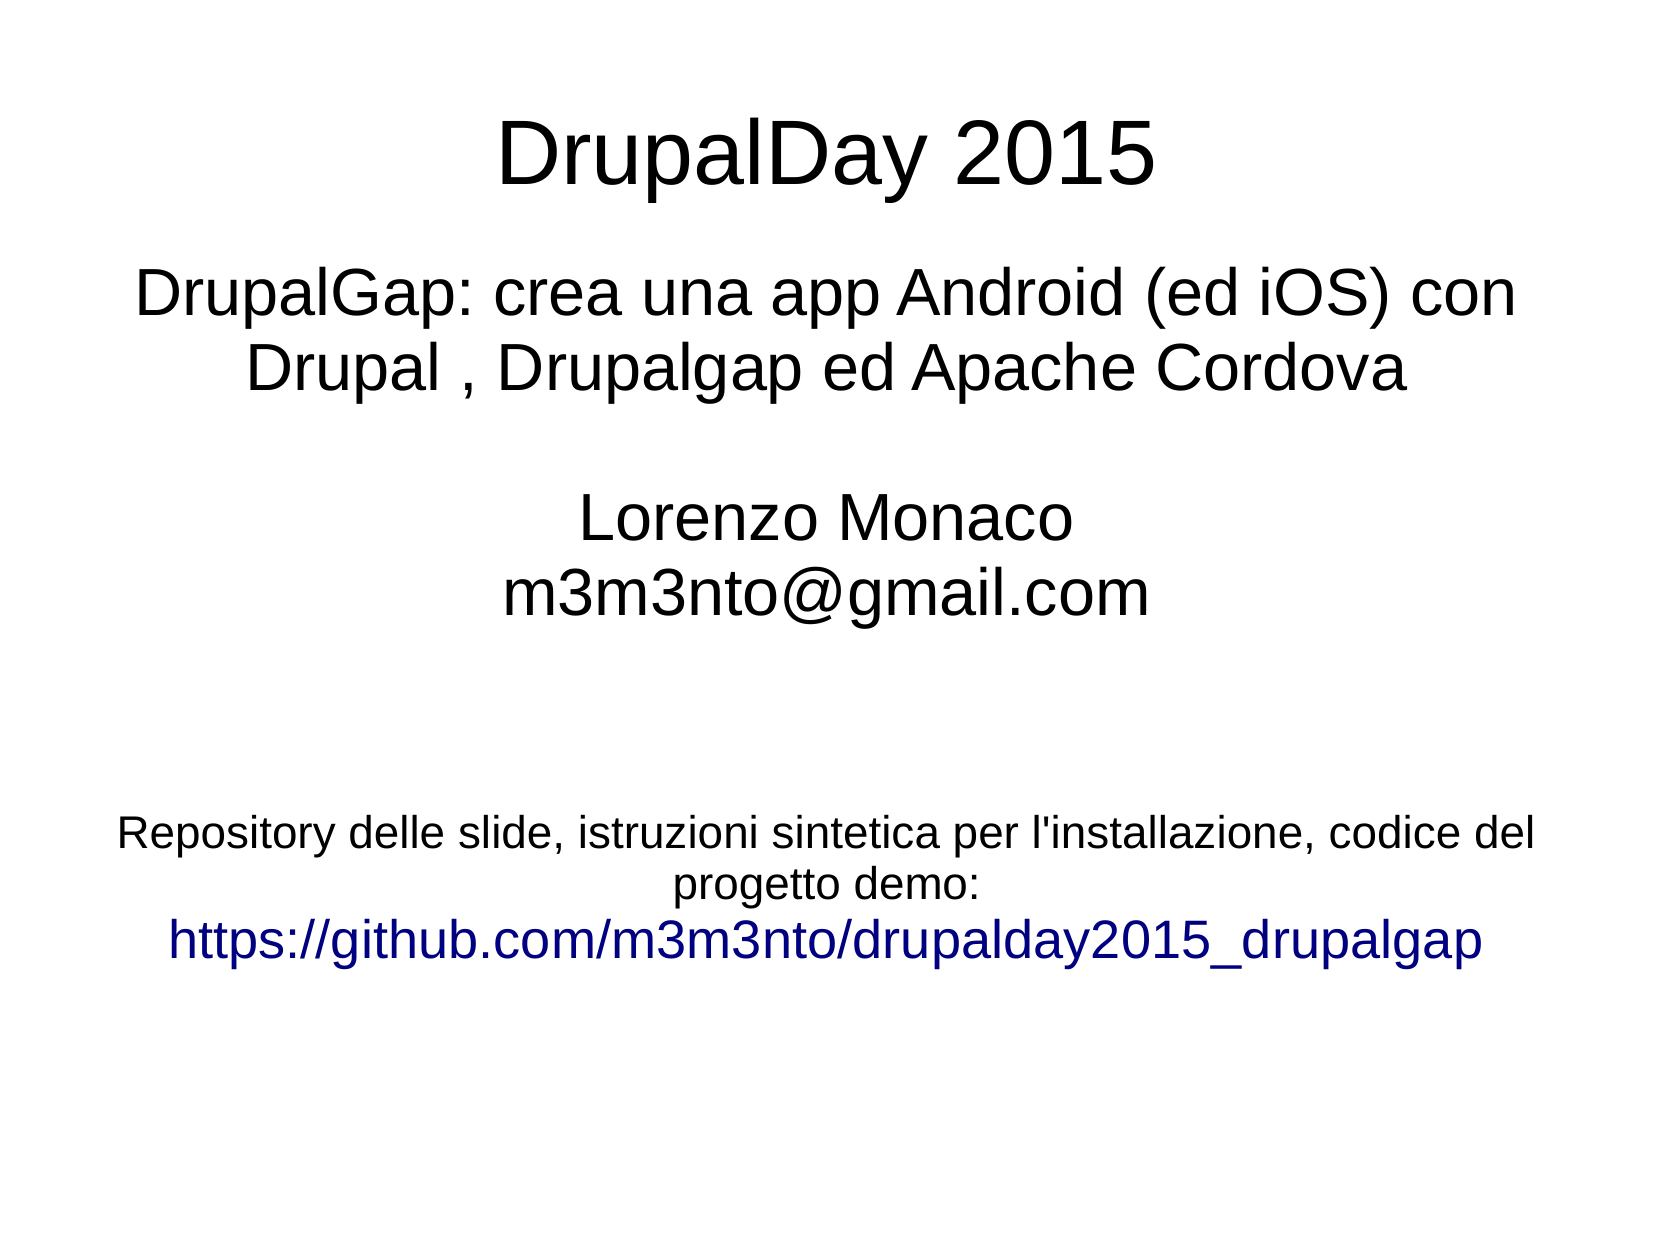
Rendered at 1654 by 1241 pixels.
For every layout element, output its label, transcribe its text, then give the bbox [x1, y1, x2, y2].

title DrupalDay 2015 [82, 49, 1571, 255]
subtitle DrupalGap: crea una app Android (ed iOS) con Drupal , Drupalgap ed Apache Cordova Lorenzo Monaco m3m3nto@gmail.com Repository delle slide, istruzioni sintetica per l'installazione, codice del progetto demo: https://github.com/m3m3nto/drupalday2015_drupalgap [82, 255, 1571, 1045]
